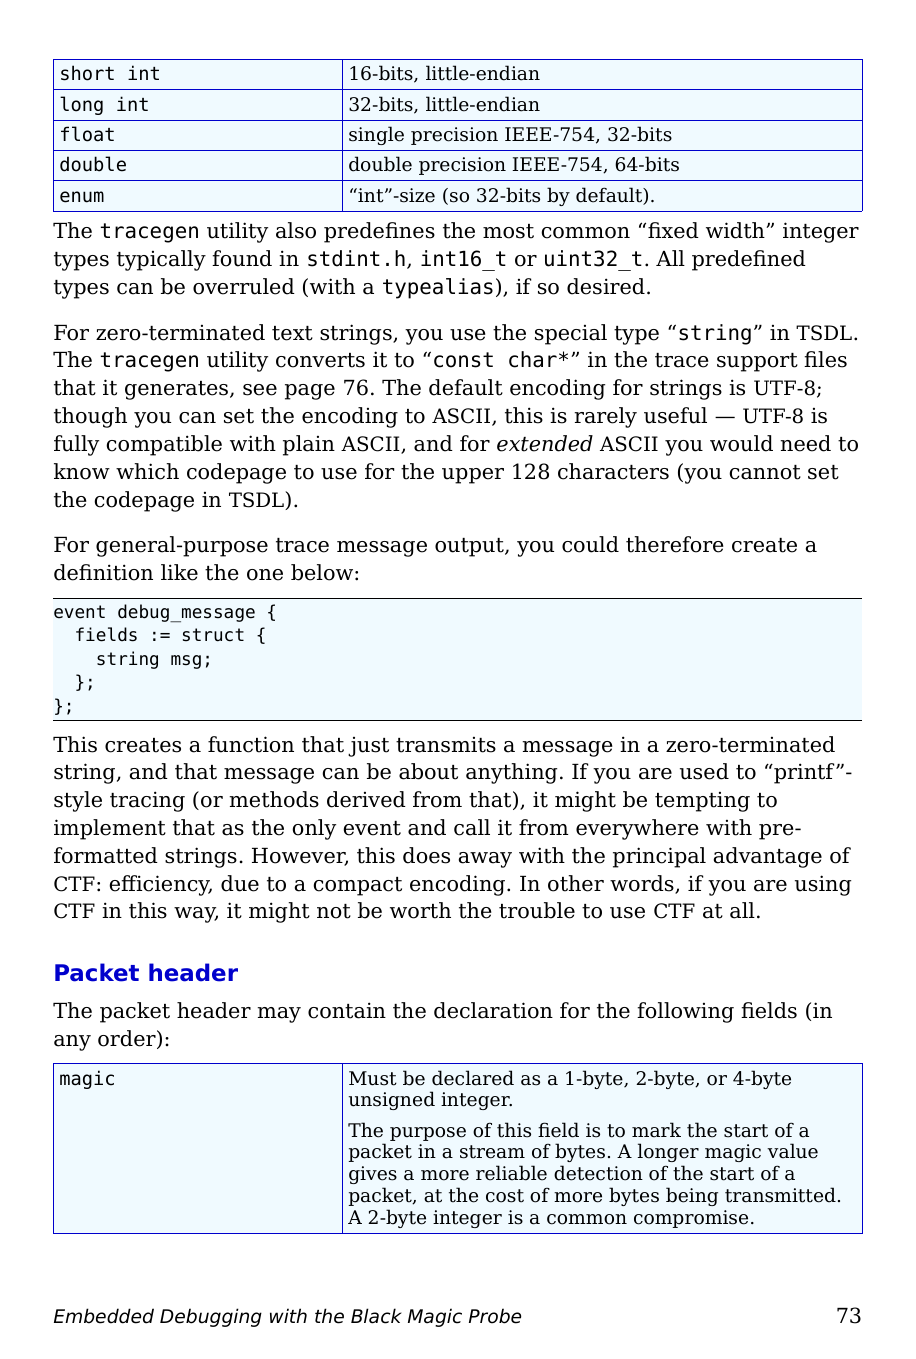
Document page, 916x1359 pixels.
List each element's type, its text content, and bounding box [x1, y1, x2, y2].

subtitle Packet header [53, 960, 862, 986]
text For zero-terminated text strings, you use the special type “string” in TSDL. The tracegen utility converts it to “const char*” in the trace support files that it generates, see page 76. The default encoding for strings is UTF‑8; though you can set the encoding to ASCII, this is rarely useful — UTF-8 is fully compatible with plain ASCII, and for extended ASCII you would need to know which codepage to use for the upper 128 characters (you cannot set the codepage in TSDL). [53, 321, 862, 512]
table_cell enum [54, 181, 342, 211]
table_cell short int [54, 60, 342, 89]
table_cell single precision IEEE-754, 32-bits [343, 121, 862, 150]
table_cell double precision IEEE-754, 64-bits [343, 151, 862, 180]
text }; [53, 668, 862, 692]
table_cell long int [54, 90, 342, 120]
text event debug_message { [53, 599, 862, 621]
table_cell double [54, 151, 342, 180]
text For general-purpose trace message output, you could therefore create a definition like the one below: [53, 533, 862, 585]
text fields := struct { [53, 621, 862, 645]
table_cell 32-bits, little-endian [343, 90, 862, 120]
table_header Must be declared as a 1-byte, 2-byte, or 4-byte unsigned integer. The purpose of this field is to mark the start of a packet in a stream of bytes. A longer magic value gives a more reliable detection of the start of a packet, at the cost of more bytes being transmitted. A 2‑byte integer is a common compromise. [343, 1064, 862, 1233]
text This creates a function that just transmits a message in a zero-terminated string, and that message can be about anything. If you are used to “printf”-style tracing (or methods derived from that), it might be tempting to implement that as the only event and call it from everywhere with pre-formatted strings. However, this does away with the principal advantage of CTF: efficiency, due to a compact encoding. In other words, if you are using CTF in this way, it might not be worth the trouble to use CTF at all. [53, 733, 862, 924]
text The packet header may contain the declaration for the following fields (in any order): [53, 999, 862, 1051]
table_cell “int”-size (so 32-bits by default). [343, 181, 862, 211]
text }; [53, 692, 862, 720]
table_cell float [54, 121, 342, 150]
text string msg; [53, 645, 862, 668]
table_header magic [54, 1064, 342, 1233]
text The tracegen utility also predefines the most common “fixed width” integer types typically found in stdint.h, int16_t or uint32_t. All predefined types can be overruled (with a typealias), if so desired. [53, 219, 862, 299]
table_cell 16-bits, little-endian [343, 60, 862, 89]
